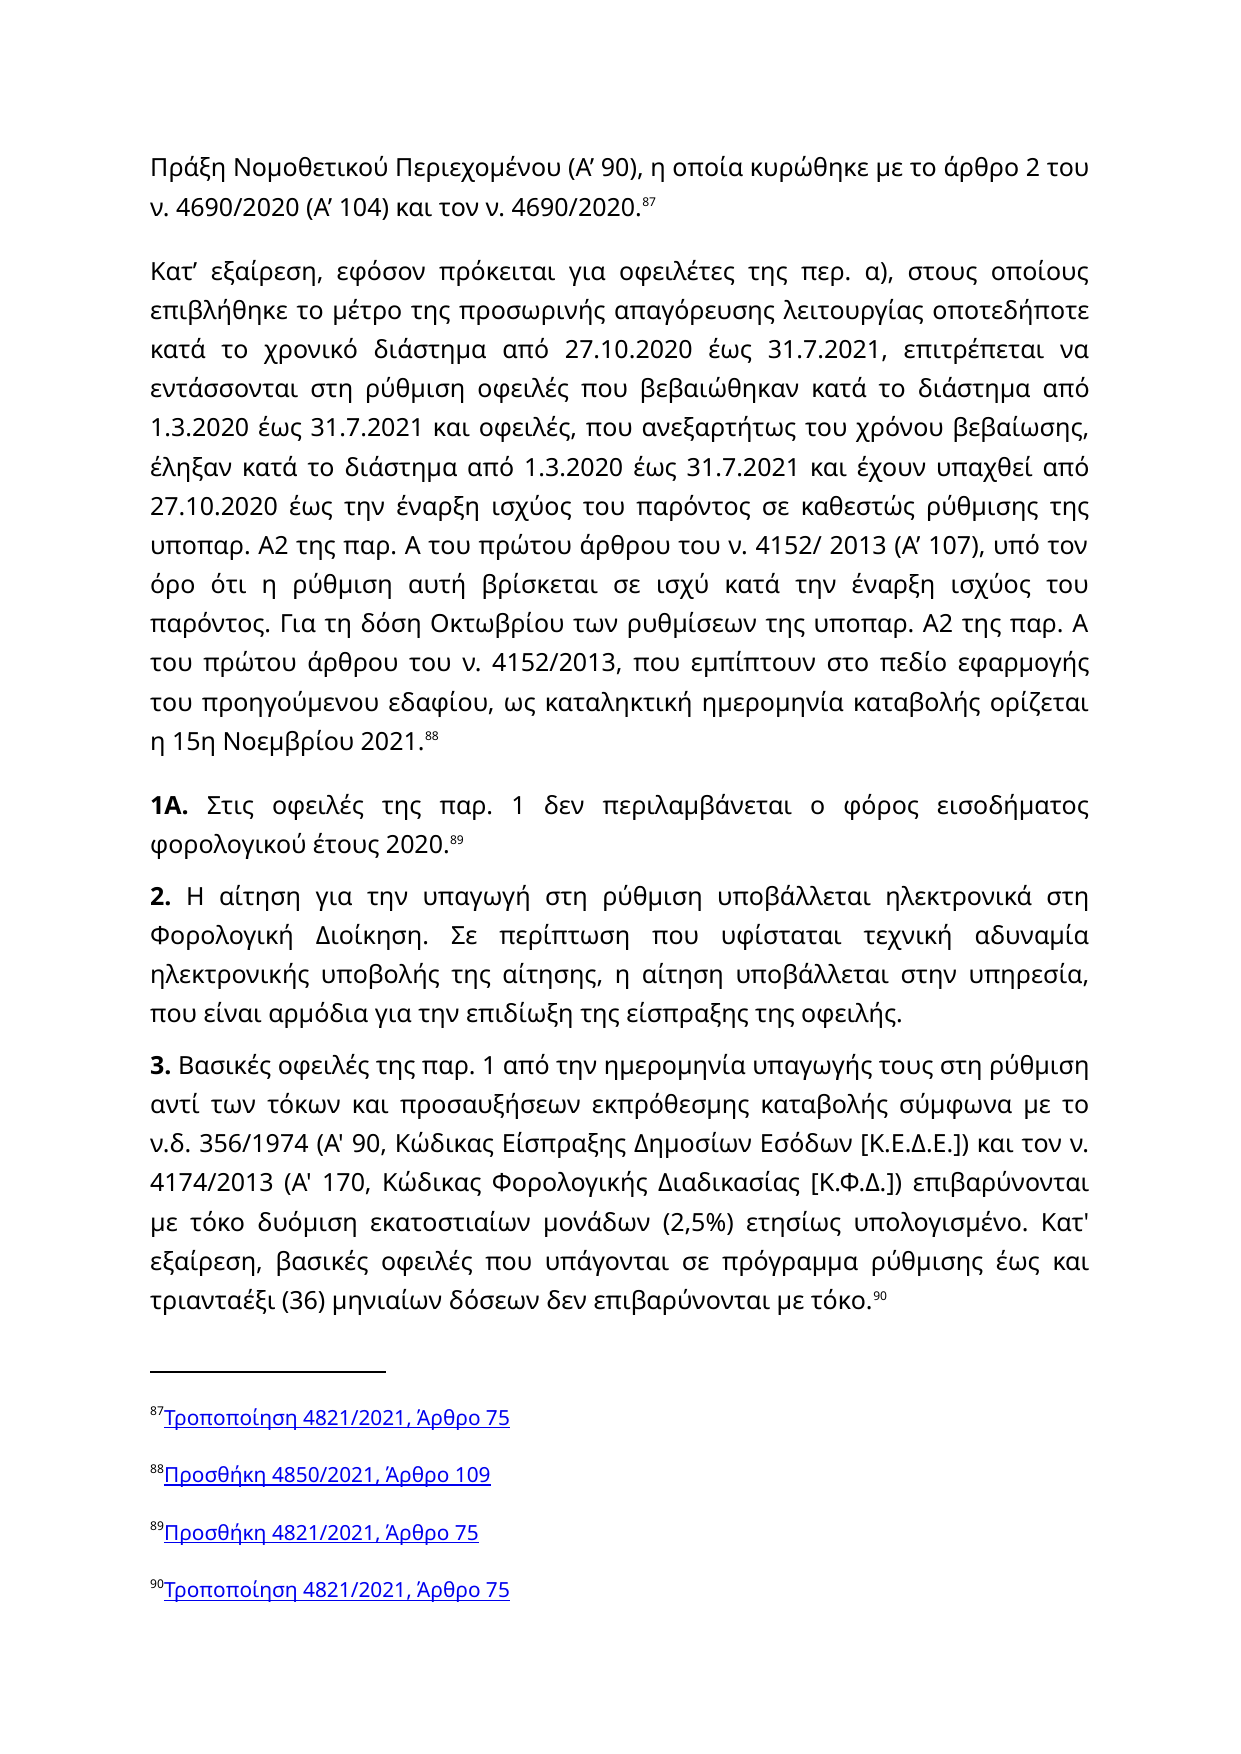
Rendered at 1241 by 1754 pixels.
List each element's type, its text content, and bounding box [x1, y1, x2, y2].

text Κατ’ εξαίρεση, εφόσον πρόκειται για οφειλέτες της περ. α), στους οποίους επιβλήθηκε το μέτρο της προσωρινής απαγόρευσης λειτουργίας οποτεδήποτε κατά το χρονικό διάστημα από 27.10.2020 έως 31.7.2021, επιτρέπεται να εντάσσονται στη ρύθμιση οφειλές που βεβαιώθηκαν κατά το διάστημα από 1.3.2020 έως 31.7.2021 και οφειλές, που ανεξαρτήτως του χρόνου βεβαίωσης, έληξαν κατά το διάστημα από 1.3.2020 έως 31.7.2021 και έχουν υπαχθεί από 27.10.2020 έως την έναρξη ισχύος του παρόντος σε καθεστώς ρύθμισης της υποπαρ. Α2 της παρ. Α του πρώτου άρθρου του ν. 4152/ 2013 (Α’ 107), υπό τον όρο ότι η ρύθμιση αυτή βρίσκεται σε ισχύ κατά την έναρξη ισχύος του παρόντος. Για τη δόση Οκτωβρίου των ρυθμίσεων της υποπαρ. Α2 της παρ. Α του πρώτου άρθρου του ν. 4152/2013, που εμπίπτουν στο πεδίο εφαρμογής του προηγούμενου εδαφίου, ως καταληκτική ημερομηνία καταβολής ορίζεται η 15η Νοεμβρίου 2021. [150, 253, 1090, 757]
text Προσθήκη 4850/2021, Άρθρο 109 [150, 1460, 1090, 1489]
text Τροποποίηση 4821/2021, Άρθρο 75 [150, 1576, 1090, 1604]
text 3. Βασικές οφειλές της παρ. 1 από την ημερομηνία υπαγωγής τους στη ρύθμιση αντί των τόκων και προσαυξήσεων εκπρόθεσμης καταβολής σύμφωνα με το ν.δ. 356/1974 (Α' 90, Κώδικας Είσπραξης Δημοσίων Εσόδων [Κ.Ε.Δ.Ε.]) και τον ν. 4174/2013 (Α' 170, Κώδικας Φορολογικής Διαδικασίας [Κ.Φ.Δ.]) επιβαρύνονται με τόκο δυόμιση εκατοστιαίων μονάδων (2,5%) ετησίως υπολογισμένο. Κατ' εξαίρεση, βασικές οφειλές που υπάγονται σε πρόγραμμα ρύθμισης έως και τριανταέξι (36) μηνιαίων δόσεων δεν επιβαρύνονται με τόκο. [150, 1047, 1090, 1317]
text Τροποποίηση 4821/2021, Άρθρο 75 [150, 1403, 1090, 1431]
text 2. Η αίτηση για την υπαγωγή στη ρύθμιση υποβάλλεται ηλεκτρονικά στη Φορολογική Διοίκηση. Σε περίπτωση που υφίσταται τεχνική αδυναμία ηλεκτρονικής υποβολής της αίτησης, η αίτηση υποβάλλεται στην υπηρεσία, που είναι αρμόδια για την επιδίωξη της είσπραξης της οφειλής. [150, 878, 1090, 1030]
text 1Α. Στις οφειλές της παρ. 1 δεν περιλαμβάνεται ο φόρος εισοδήματος φορολογικού έτους 2020. [150, 787, 1090, 861]
text Πράξη Νομοθετικού Περιεχομένου (Α’ 90), η οποία κυρώθηκε με το άρθρο 2 του ν. 4690/2020 (Α’ 104) και τον ν. 4690/2020. [150, 150, 1090, 223]
text Προσθήκη 4821/2021, Άρθρο 75 [150, 1518, 1090, 1546]
